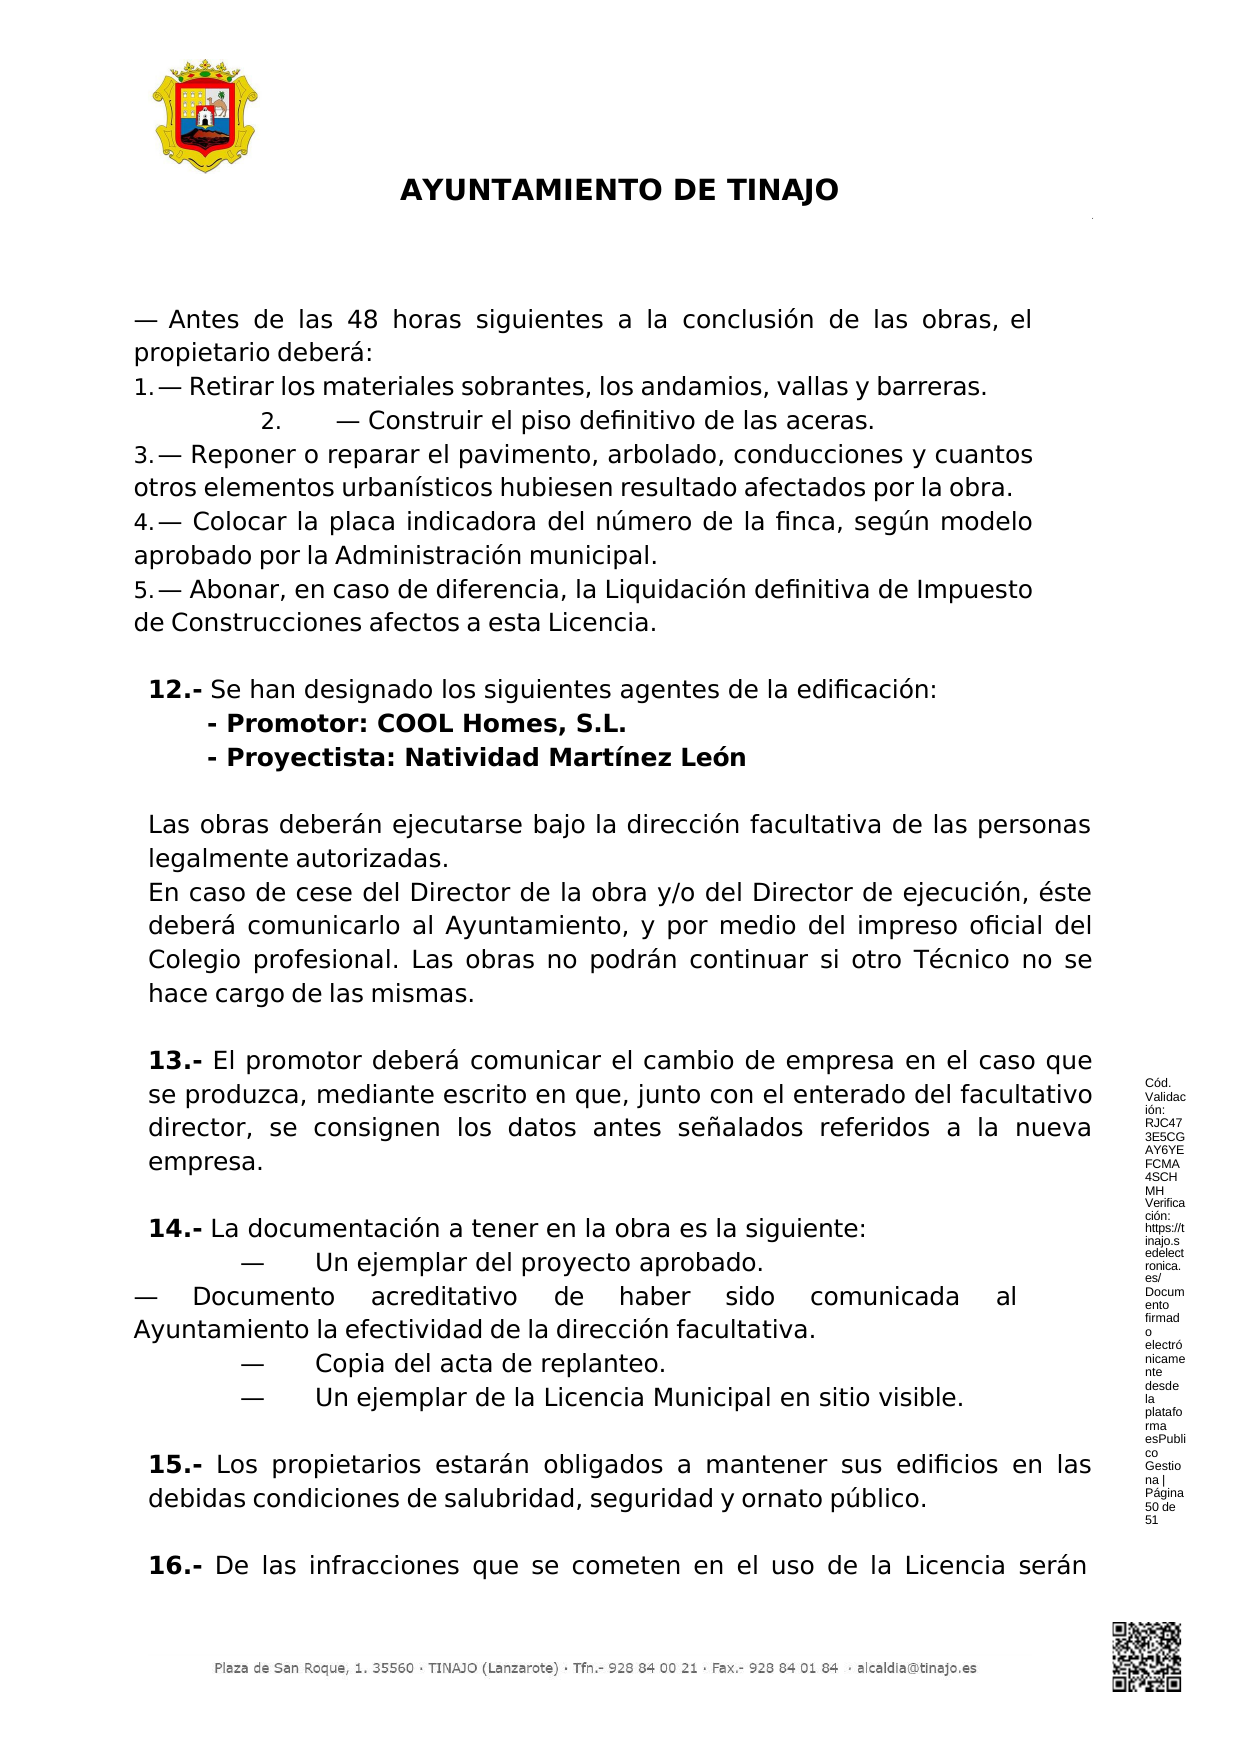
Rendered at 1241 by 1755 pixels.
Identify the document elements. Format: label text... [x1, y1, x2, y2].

list Proyectista: Natividad Martínez León [207, 743, 1132, 772]
text En caso de cese del Director de la obra y/o del Director de ejecución, éste deberá comunicarlo al Ayuntamiento, y por medio del impreso oficial del Colegio profesional. Las obras no podrán continuar si otro Técnico no se hace cargo de las mismas. [148, 878, 1092, 1008]
list — Reponer o reparar el pavimento, arbolado, conducciones y cuantos otros elementos urbanísticos hubiesen resultado afectados por la obra. [133, 440, 1034, 503]
text Las obras deberán ejecutarse bajo la dirección facultativa de las personas legalmente autorizadas. [148, 810, 1092, 873]
text 15.- Los propietarios estarán obligados a mantener sus edificios en las debidas condiciones de salubridad, seguridad y ornato público. [148, 1450, 1092, 1513]
list — Colocar la placa indicadora del número de la finca, según modelo aprobado por la Administración municipal. [133, 507, 1033, 570]
list Copia del acta de replanteo. [240, 1349, 1132, 1379]
text 14.- La documentación a tener en la obra es la siguiente: [148, 1214, 1132, 1244]
text 16.- De las infracciones que se cometen en el uso de la Licencia serán [148, 1551, 1132, 1581]
list Un ejemplar de la Licencia Municipal en sitio visible. [240, 1383, 1132, 1412]
list — Construir el piso definitivo de las aceras. [260, 406, 1132, 435]
list Antes de las 48 horas siguientes a la conclusión de las obras, el propietario deberá: [133, 305, 1032, 368]
list Un ejemplar del proyecto aprobado. [240, 1248, 1132, 1277]
text Documento firmado electrónicamente desde la plataforma esPublico Gestiona | Página 50 de 51 [1145, 1285, 1186, 1527]
text Cód. Validación: RJC473E5CGAY6YEFCMA4SCHMH [1145, 1077, 1186, 1198]
list Documento acreditativo de haber sido comunicada al Ayuntamiento la efectividad de la dirección facultativa. [133, 1282, 1092, 1345]
text Verificación: https://tinajo.sedelectronica.es/ [1145, 1198, 1186, 1285]
list — Retirar los materiales sobrantes, los andamios, vallas y barreras. [133, 372, 1034, 401]
text 13.- El promotor deberá comunicar el cambio de empresa en el caso que se produzca, mediante escrito en que, junto con el enterado del facultativo director, se consignen los datos antes señalados referidos a la nueva empresa. [148, 1046, 1093, 1176]
list — Abonar, en caso de diferencia, la Liquidación definitiva de Impuesto de Construcciones afectos a esta Licencia. [133, 575, 1033, 638]
text 12.- Se han designado los siguientes agentes de la edificación: [148, 676, 1132, 705]
list Promotor: COOL Homes, S.L. [207, 709, 1132, 739]
